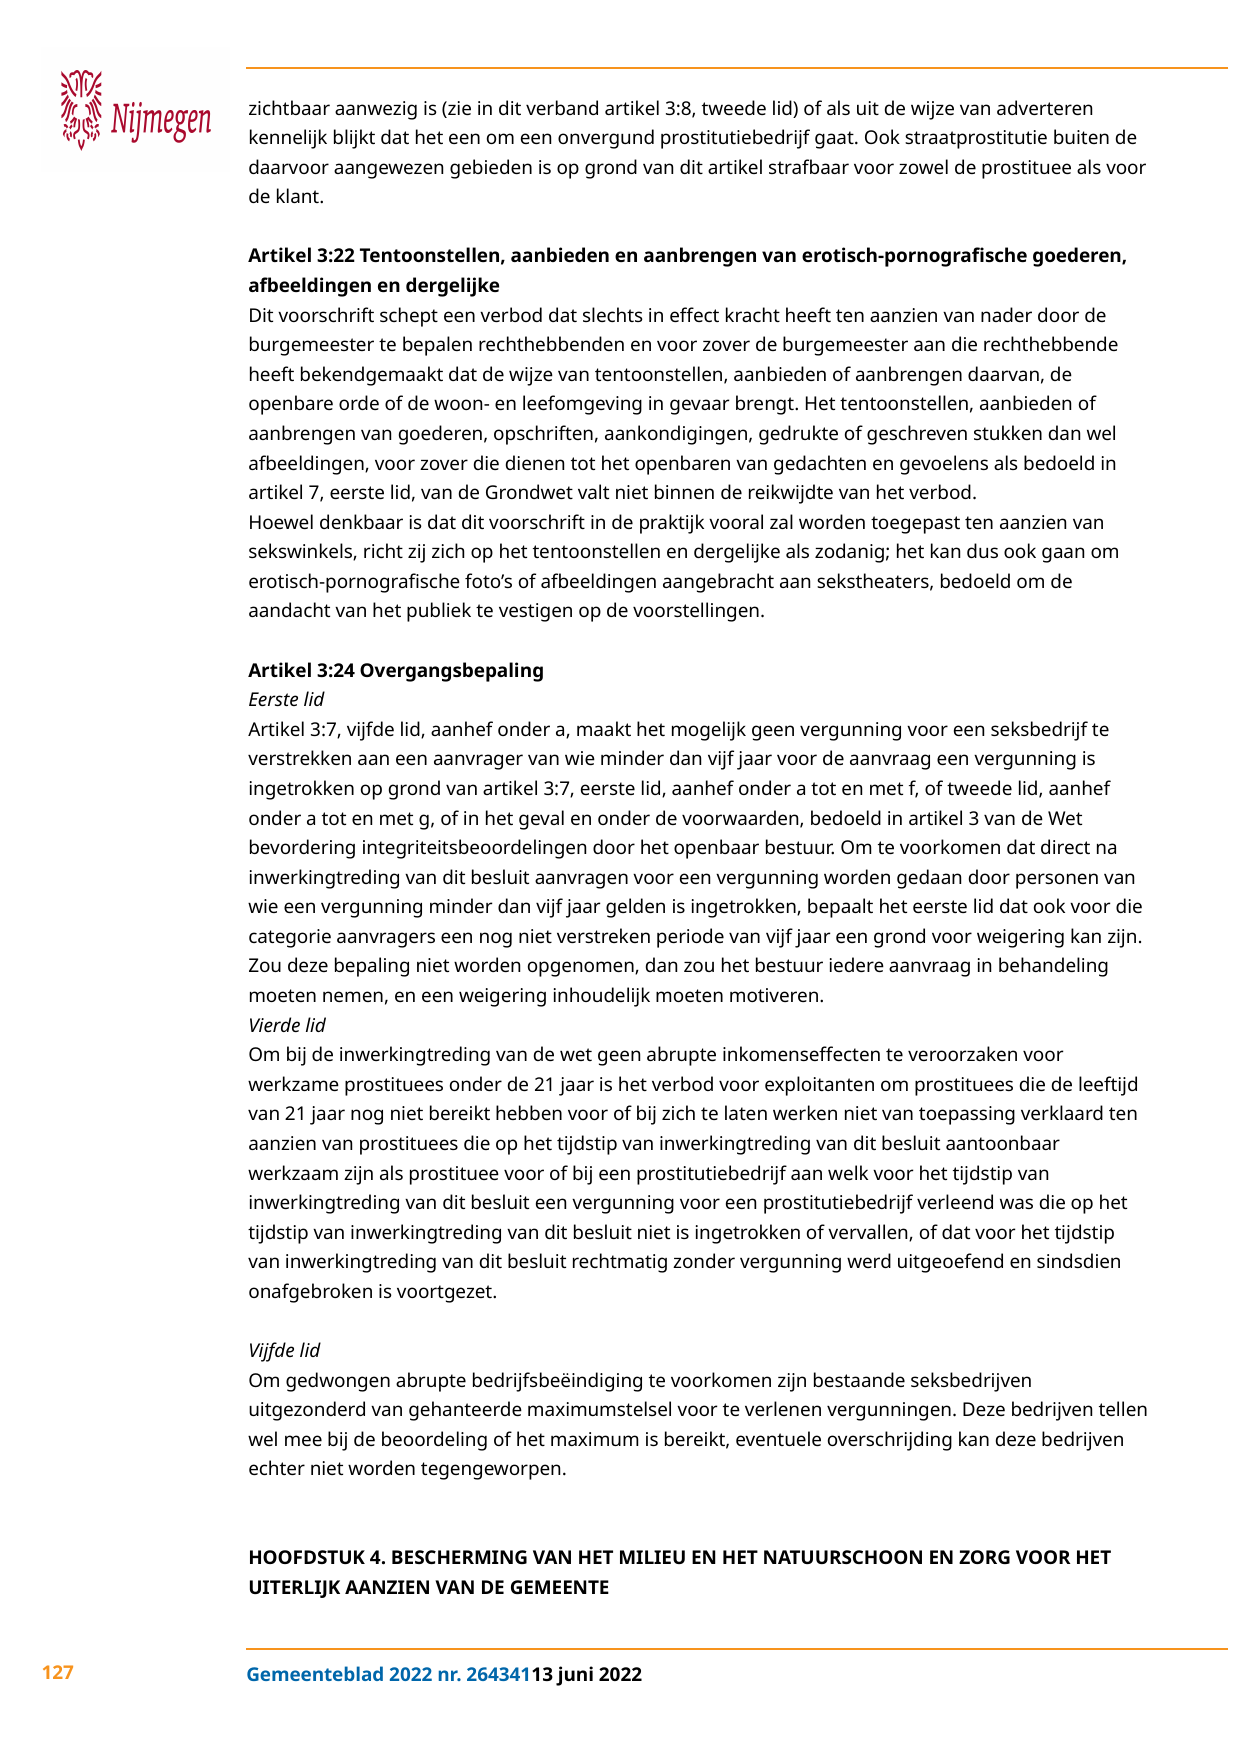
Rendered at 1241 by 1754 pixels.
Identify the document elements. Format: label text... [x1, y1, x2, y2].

text zichtbaar aanwezig is (zie in dit verband artikel 3:8, tweede lid) of als uit de wijze van adverteren kennelijk blijkt dat het een om een onvergund prostitutiebedrijf gaat. Ook straatprostitutie buiten de daarvoor aangewezen gebieden is op grond van dit artikel strafbaar voor zowel de prostituee als voor de klant. [248, 95, 1152, 209]
text Hoewel denkbaar is dat dit voorschrift in de praktijk vooral zal worden toegepast ten aanzien van sekswinkels, richt zij zich op het tentoonstellen en dergelijke als zodanig; het kan dus ook gaan om erotisch-pornografische foto’s of afbeeldingen aangebracht aan sekstheaters, bedoeld om de aandacht van het publiek te vestigen op de voorstellingen. [248, 509, 1152, 623]
picture [41, 47, 231, 172]
text Om bij de inwerkingtreding van de wet geen abrupte inkomenseffecten te veroorzaken voor werkzame prostituees onder de 21 jaar is het verbod voor exploitanten om prostituees die de leeftijd van 21 jaar nog niet bereikt hebben voor of bij zich te laten werken niet van toepassing verklaard ten aanzien van prostituees die op het tijdstip van inwerkingtreding van dit besluit aantoonbaar werkzaam zijn als prostituee voor of bij een prostitutiebedrijf aan welk voor het tijdstip van inwerkingtreding van dit besluit een vergunning voor een prostitutiebedrijf verleend was die op het tijdstip van inwerkingtreding van dit besluit niet is ingetrokken of vervallen, of dat voor het tijdstip van inwerkingtreding van dit besluit rechtmatig zonder vergunning werd uitgeoefend en sindsdien onafgebroken is voortgezet. [248, 1041, 1152, 1304]
text Artikel 3:24 Overgangsbepaling [248, 657, 1152, 683]
text Dit voorschrift schept een verbod dat slechts in effect kracht heeft ten aanzien van nader door de burgemeester te bepalen rechthebbenden en voor zover de burgemeester aan die rechthebbende heeft bekendgemaakt dat de wijze van tentoonstellen, aanbieden of aanbrengen daarvan, de openbare orde of de woon- en leefomgeving in gevaar brengt. Het tentoonstellen, aanbieden of aanbrengen van goederen, opschriften, aankondigingen, gedrukte of geschreven stukken dan wel afbeeldingen, voor zover die dienen tot het openbaren van gedachten en gevoelens als bedoeld in artikel 7, eerste lid, van de Grondwet valt niet binnen de reikwijdte van het verbod. [248, 302, 1152, 505]
text Om gedwongen abrupte bedrijfsbeëindiging te voorkomen zijn bestaande seksbedrijven uitgezonderd van gehanteerde maximumstelsel voor te verlenen vergunningen. Deze bedrijven tellen wel mee bij de beoordeling of het maximum is bereikt, eventuele overschrijding kan deze bedrijven echter niet worden tegengeworpen. [248, 1367, 1152, 1481]
text Artikel 3:22 Tentoonstellen, aanbieden en aanbrengen van erotisch-pornografische goederen, afbeeldingen en dergelijke [248, 243, 1152, 298]
text Vierde lid [248, 1012, 1152, 1038]
text HOOFDSTUK 4. BESCHERMING VAN HET MILIEU EN HET NATUURSCHOON EN ZORG VOOR HET UITERLIJK AANZIEN VAN DE GEMEENTE [248, 1544, 1152, 1600]
text Eerste lid [248, 686, 1152, 712]
text Vijfde lid [248, 1337, 1152, 1363]
text Artikel 3:7, vijfde lid, aanhef onder a, maakt het mogelijk geen vergunning voor een seksbedrijf te verstrekken aan een aanvrager van wie minder dan vijf jaar voor de aanvraag een vergunning is ingetrokken op grond van artikel 3:7, eerste lid, aanhef onder a tot en met f, of tweede lid, aanhef onder a tot en met g, of in het geval en onder de voorwaarden, bedoeld in artikel 3 van de Wet bevordering integriteitsbeoordelingen door het openbaar bestuur. Om te voorkomen dat direct na inwerkingtreding van dit besluit aanvragen voor een vergunning worden gedaan door personen van wie een vergunning minder dan vijf jaar gelden is ingetrokken, bepaalt het eerste lid dat ook voor die categorie aanvragers een nog niet verstreken periode van vijf jaar een grond voor weigering kan zijn. Zou deze bepaling niet worden opgenomen, dan zou het bestuur iedere aanvraag in behandeling moeten nemen, en een weigering inhoudelijk moeten motiveren. [248, 716, 1152, 1008]
